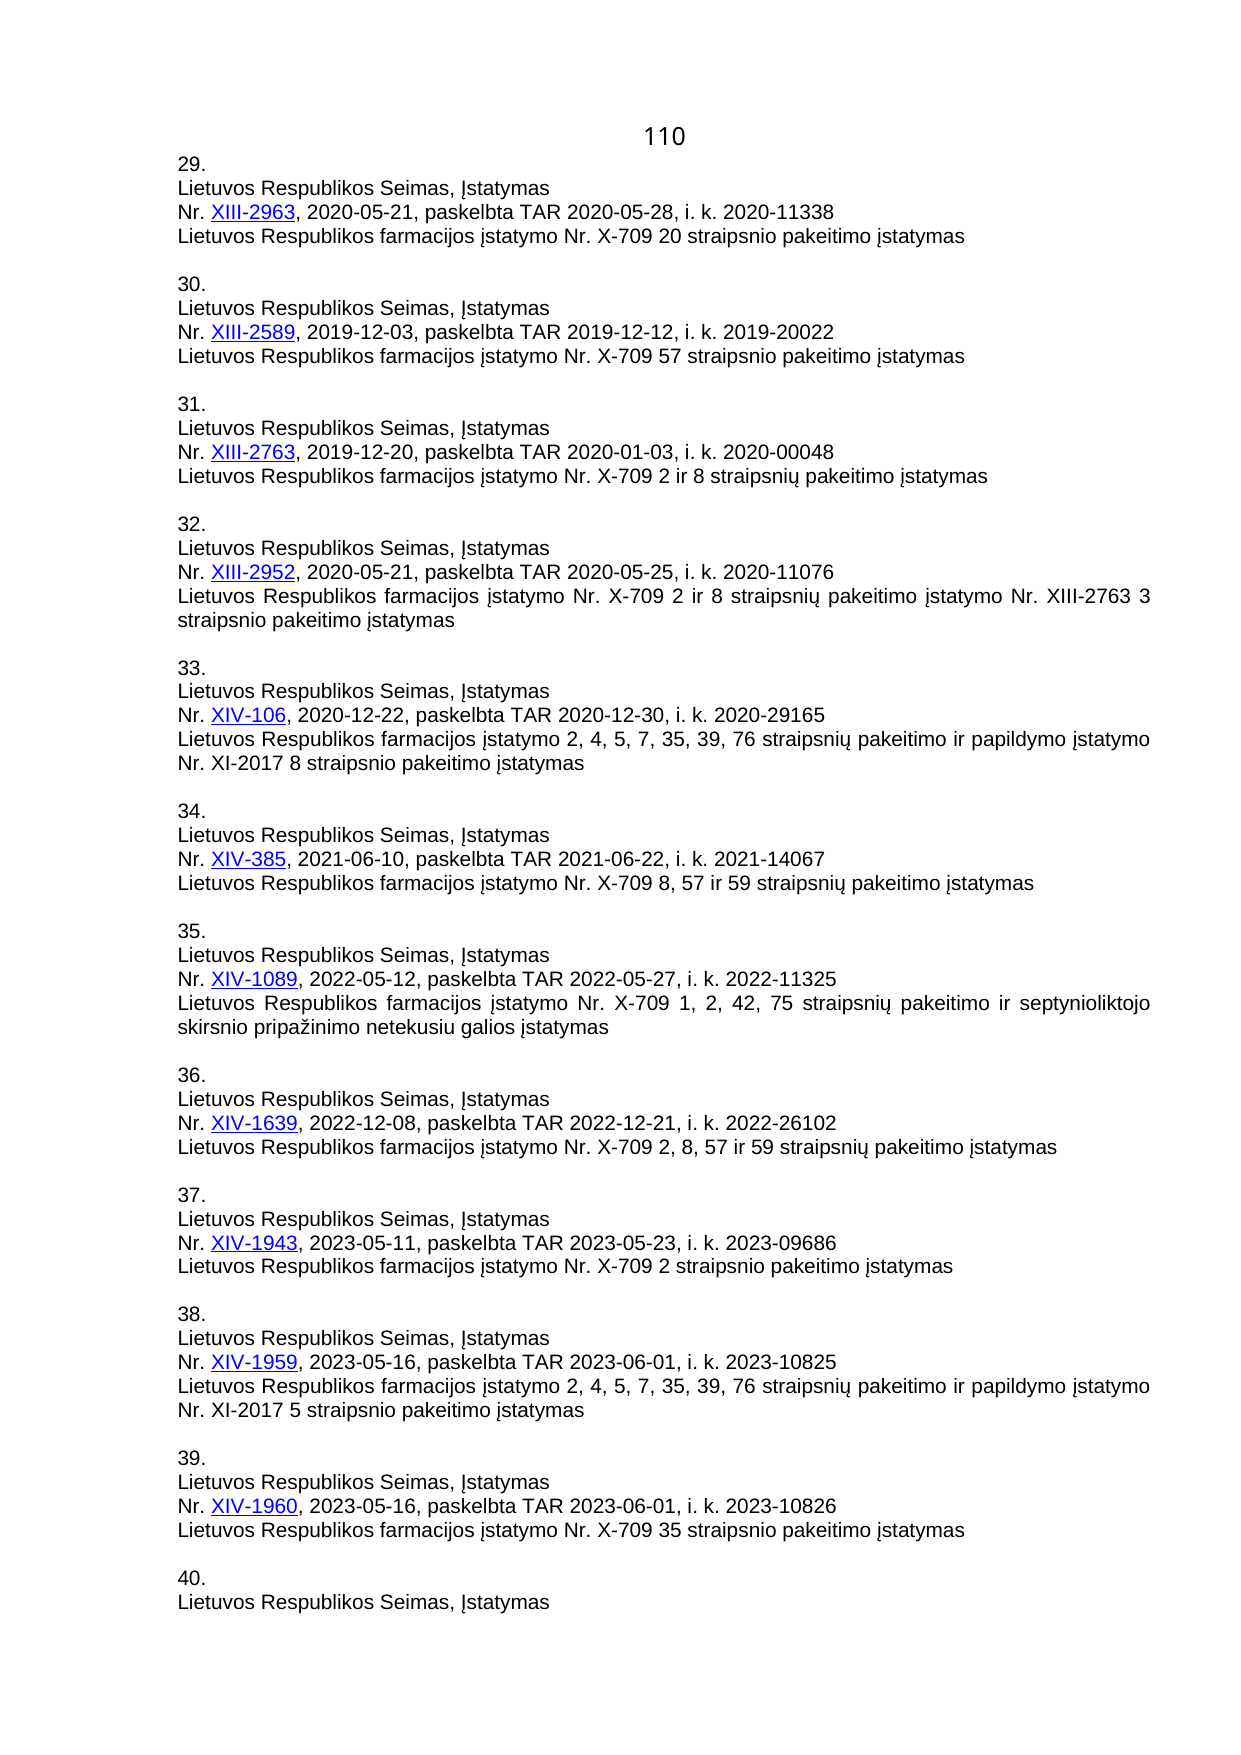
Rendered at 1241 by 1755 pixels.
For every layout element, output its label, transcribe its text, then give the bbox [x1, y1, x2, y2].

text Lietuvos Respublikos farmacijos įstatymo Nr. X-709 2, 8, 57 ir 59 straipsnių pakeitimo įstatymas [177, 1134, 1152, 1158]
text Lietuvos Respublikos farmacijos įstatymo Nr. X-709 2 straipsnio pakeitimo įstatymas [177, 1254, 1152, 1278]
text Lietuvos Respublikos Seimas, Įstatymas [177, 823, 1152, 847]
text Nr. XIV-1639, 2022-12-08, paskelbta TAR 2022-12-21, i. k. 2022-26102 [177, 1111, 1152, 1134]
text Nr. XIV-1959, 2023-05-16, paskelbta TAR 2023-06-01, i. k. 2023-10825 [177, 1350, 1152, 1374]
text Lietuvos Respublikos farmacijos įstatymo Nr. X-709 35 straipsnio pakeitimo įstatymas [177, 1518, 1152, 1542]
text 34. [177, 799, 1152, 823]
text Lietuvos Respublikos Seimas, Įstatymas [177, 296, 1152, 320]
text Lietuvos Respublikos farmacijos įstatymo Nr. X-709 2 ir 8 straipsnių pakeitimo įstatymas [177, 464, 1152, 488]
text Nr. XIII-2952, 2020-05-21, paskelbta TAR 2020-05-25, i. k. 2020-11076 [177, 559, 1152, 583]
text 36. [177, 1063, 1152, 1087]
text Nr. XIV-106, 2020-12-22, paskelbta TAR 2020-12-30, i. k. 2020-29165 [177, 703, 1152, 727]
text Lietuvos Respublikos Seimas, Įstatymas [177, 536, 1152, 559]
text 32. [177, 512, 1152, 536]
text Lietuvos Respublikos Seimas, Įstatymas [177, 943, 1152, 967]
text Nr. XIV-385, 2021-06-10, paskelbta TAR 2021-06-22, i. k. 2021-14067 [177, 847, 1152, 871]
text Lietuvos Respublikos farmacijos įstatymo Nr. X-709 20 straipsnio pakeitimo įstatymas [177, 224, 1152, 248]
text Nr. XIV-1089, 2022-05-12, paskelbta TAR 2022-05-27, i. k. 2022-11325 [177, 967, 1152, 991]
text Lietuvos Respublikos Seimas, Įstatymas [177, 1206, 1152, 1230]
text Lietuvos Respublikos farmacijos įstatymo 2, 4, 5, 7, 35, 39, 76 straipsnių pakeitimo ir papildymo įstatymo Nr. XI-2017 8 straipsnio pakeitimo įstatymas [177, 727, 1152, 775]
text Lietuvos Respublikos Seimas, Įstatymas [177, 679, 1152, 703]
text Lietuvos Respublikos farmacijos įstatymo 2, 4, 5, 7, 35, 39, 76 straipsnių pakeitimo ir papildymo įstatymo Nr. XI-2017 5 straipsnio pakeitimo įstatymas [177, 1374, 1152, 1422]
text 40. [177, 1566, 1152, 1590]
text 29. [177, 152, 1152, 176]
text Lietuvos Respublikos Seimas, Įstatymas [177, 1470, 1152, 1494]
text Lietuvos Respublikos farmacijos įstatymo Nr. X-709 8, 57 ir 59 straipsnių pakeitimo įstatymas [177, 871, 1152, 895]
text Lietuvos Respublikos farmacijos įstatymo Nr. X-709 57 straipsnio pakeitimo įstatymas [177, 344, 1152, 368]
text 38. [177, 1302, 1152, 1326]
text Nr. XIV-1960, 2023-05-16, paskelbta TAR 2023-06-01, i. k. 2023-10826 [177, 1494, 1152, 1518]
text 39. [177, 1446, 1152, 1470]
text Nr. XIII-2763, 2019-12-20, paskelbta TAR 2020-01-03, i. k. 2020-00048 [177, 440, 1152, 464]
text 33. [177, 655, 1152, 679]
text Lietuvos Respublikos farmacijos įstatymo Nr. X-709 2 ir 8 straipsnių pakeitimo įstatymo Nr. XIII-2763 3 straipsnio pakeitimo įstatymas [177, 583, 1152, 631]
text Lietuvos Respublikos Seimas, Įstatymas [177, 176, 1152, 200]
text 35. [177, 919, 1152, 943]
text Lietuvos Respublikos Seimas, Įstatymas [177, 1087, 1152, 1111]
text Lietuvos Respublikos Seimas, Įstatymas [177, 416, 1152, 440]
text Lietuvos Respublikos Seimas, Įstatymas [177, 1590, 1152, 1614]
text 30. [177, 272, 1152, 296]
text 31. [177, 392, 1152, 416]
text Nr. XIII-2589, 2019-12-03, paskelbta TAR 2019-12-12, i. k. 2019-20022 [177, 320, 1152, 344]
text Lietuvos Respublikos farmacijos įstatymo Nr. X-709 1, 2, 42, 75 straipsnių pakeitimo ir septynioliktojo skirsnio pripažinimo netekusiu galios įstatymas [177, 991, 1152, 1039]
text 37. [177, 1182, 1152, 1206]
text Lietuvos Respublikos Seimas, Įstatymas [177, 1326, 1152, 1350]
text Nr. XIII-2963, 2020-05-21, paskelbta TAR 2020-05-28, i. k. 2020-11338 [177, 200, 1152, 224]
text Nr. XIV-1943, 2023-05-11, paskelbta TAR 2023-05-23, i. k. 2023-09686 [177, 1230, 1152, 1254]
